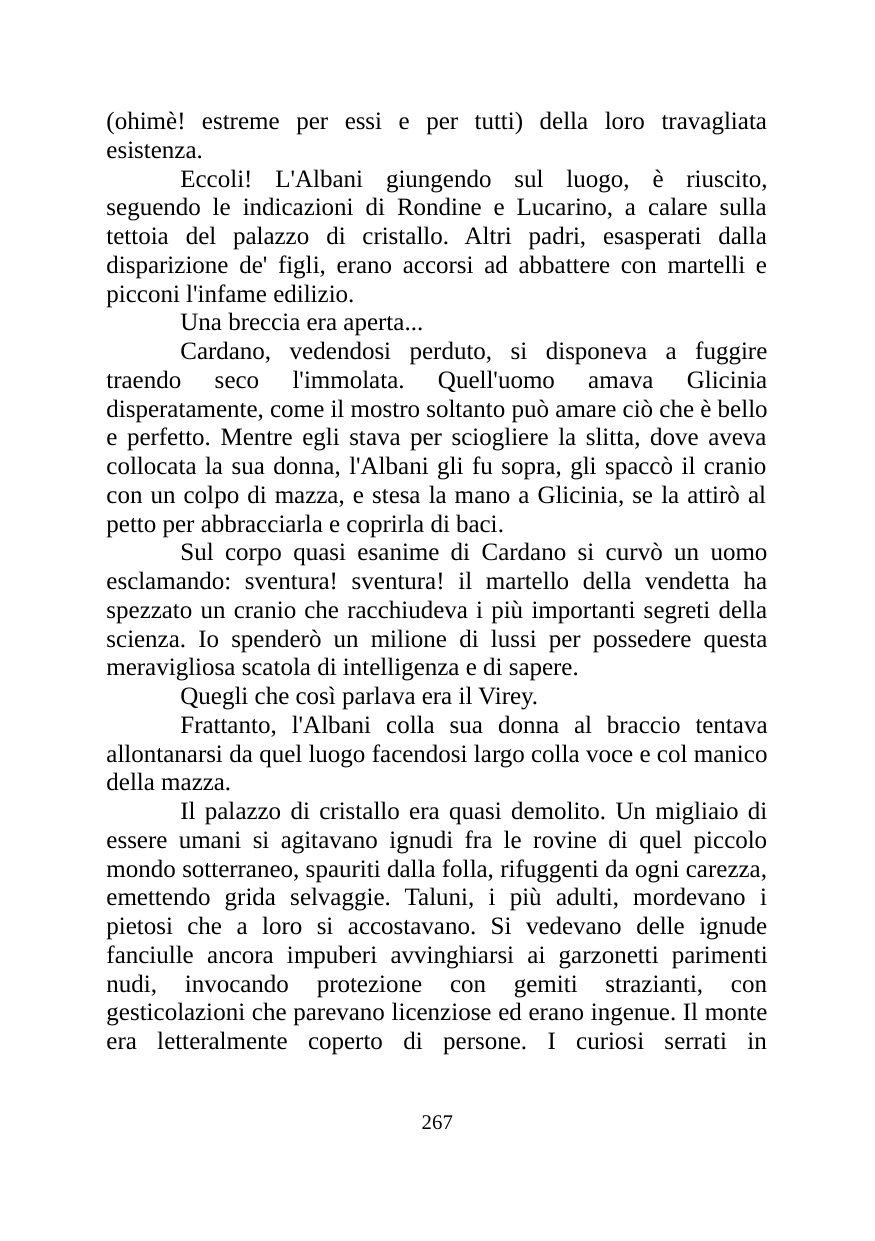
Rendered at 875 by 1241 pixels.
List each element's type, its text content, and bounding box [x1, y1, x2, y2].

text Frattanto, l'Albani colla sua donna al braccio tentava allontanarsi da quel luogo facendosi largo colla voce e col manico della mazza. [106, 710, 768, 796]
text Cardano, vedendosi perduto, si disponeva a fuggire traendo seco l'immolata. Quell'uomo amava Glicinia disperatamente, come il mostro soltanto può amare ciò che è bello e perfetto. Mentre egli stava per sciogliere la slitta, dove aveva collocata la sua donna, l'Albani gli fu sopra, gli spaccò il cranio con un colpo di mazza, e stesa la mano a Glicinia, se la attirò al petto per abbracciarla e coprirla di baci. [106, 336, 768, 537]
text Sul corpo quasi esanime di Cardano si curvò un uomo esclamando: sventura! sventura! il martello della vendetta ha spezzato un cranio che racchiudeva i più importanti segreti della scienza. Io spenderò un milione di lussi per possedere questa meravigliosa scatola di intelligenza e di sapere. [106, 537, 768, 681]
text Eccoli! L'Albani giungendo sul luogo, è riuscito, seguendo le indicazioni di Rondine e Lucarino, a calare sulla tettoia del palazzo di cristallo. Altri padri, esasperati dalla disparizione de' figli, erano accorsi ad abbattere con martelli e picconi l'infame edilizio. [106, 164, 768, 307]
text (ohimè! estreme per essi e per tutti) della loro travagliata esistenza. [106, 106, 768, 164]
text Una breccia era aperta... [106, 307, 768, 336]
text Il palazzo di cristallo era quasi demolito. Un migliaio di essere umani si agitavano ignudi fra le rovine di quel piccolo mondo sotterraneo, spauriti dalla folla, rifuggenti da ogni carezza, emettendo grida selvaggie. Taluni, i più adulti, mordevano i pietosi che a loro si accostavano. Si vedevano delle ignude fanciulle ancora impuberi avvinghiarsi ai garzonetti parimenti nudi, invocando protezione con gemiti strazianti, con gesticolazioni che parevano licenziose ed erano ingenue. Il monte era letteralmente coperto di persone. I curiosi serrati in [106, 796, 768, 1055]
text Quegli che così parlava era il Virey. [106, 681, 768, 710]
